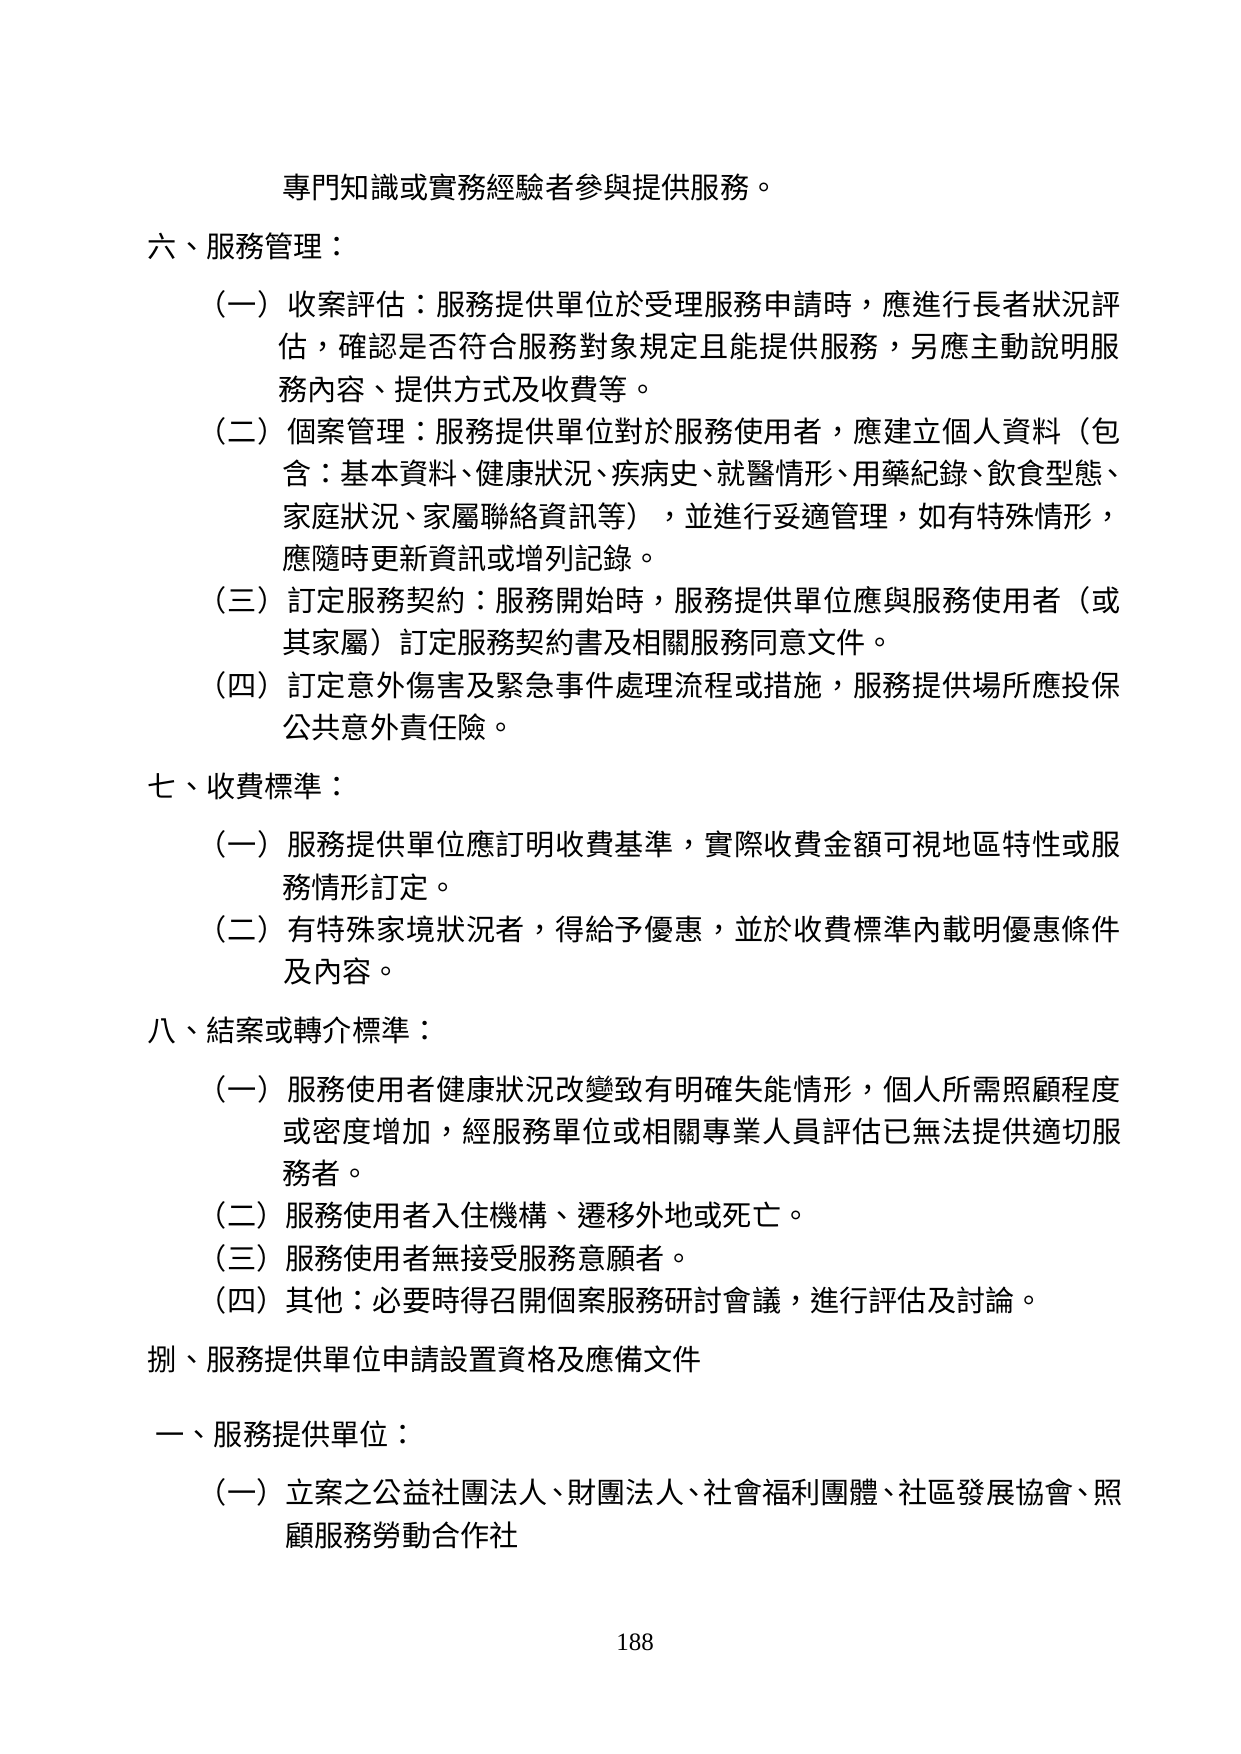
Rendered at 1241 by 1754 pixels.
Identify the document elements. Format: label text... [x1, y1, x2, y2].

text （一）立案之公益社團法人、財團法人、社會福利團體、社區發展協會、照顧服務勞動合作社 [198, 1470, 1122, 1554]
text （一）收案評估：服務提供單位於受理服務申請時，應進行長者狀況評估，確認是否符合服務對象規定且能提供服務，另應主動說明服務內容、提供方式及收費等。 [198, 282, 1122, 409]
text （四）其他：必要時得召開個案服務研討會議，進行評估及討論。 [198, 1278, 1122, 1320]
text （二）有特殊家境狀況者，得給予優惠，並於收費標準內載明優惠條件及內容。 [198, 907, 1122, 991]
text （三）訂定服務契約：服務開始時，服務提供單位應與服務使用者（或其家屬）訂定服務契約書及相關服務同意文件。 [198, 578, 1122, 662]
text （一）服務使用者健康狀況改變致有明確失能情形，個人所需照顧程度或密度增加，經服務單位或相關專業人員評估已無法提供適切服務者。 [198, 1066, 1122, 1193]
text 一、服務提供單位： [148, 1395, 1122, 1470]
text 專門知識或實務經驗者參與提供服務。 [198, 164, 1122, 207]
text 八、結案或轉介標準： [148, 991, 1122, 1066]
text （三）服務使用者無接受服務意願者。 [198, 1235, 1122, 1278]
text 捌、服務提供單位申請設置資格及應備文件 [148, 1320, 1122, 1395]
text （二）服務使用者入住機構、遷移外地或死亡。 [198, 1193, 1122, 1235]
text （四）訂定意外傷害及緊急事件處理流程或措施，服務提供場所應投保公共意外責任險。 [198, 662, 1122, 747]
text 七、收費標準： [148, 747, 1122, 822]
text （一）服務提供單位應訂明收費基準，實際收費金額可視地區特性或服務情形訂定。 [198, 822, 1122, 907]
text 六、服務管理： [148, 207, 1122, 282]
text （二）個案管理：服務提供單位對於服務使用者，應建立個人資料（包含：基本資料、健康狀況、疾病史、就醫情形、用藥紀錄、飲食型態、家庭狀況、家屬聯絡資訊等），並進行妥適管理，如有特殊情形，應隨時更新資訊或增列記錄。 [198, 409, 1122, 578]
